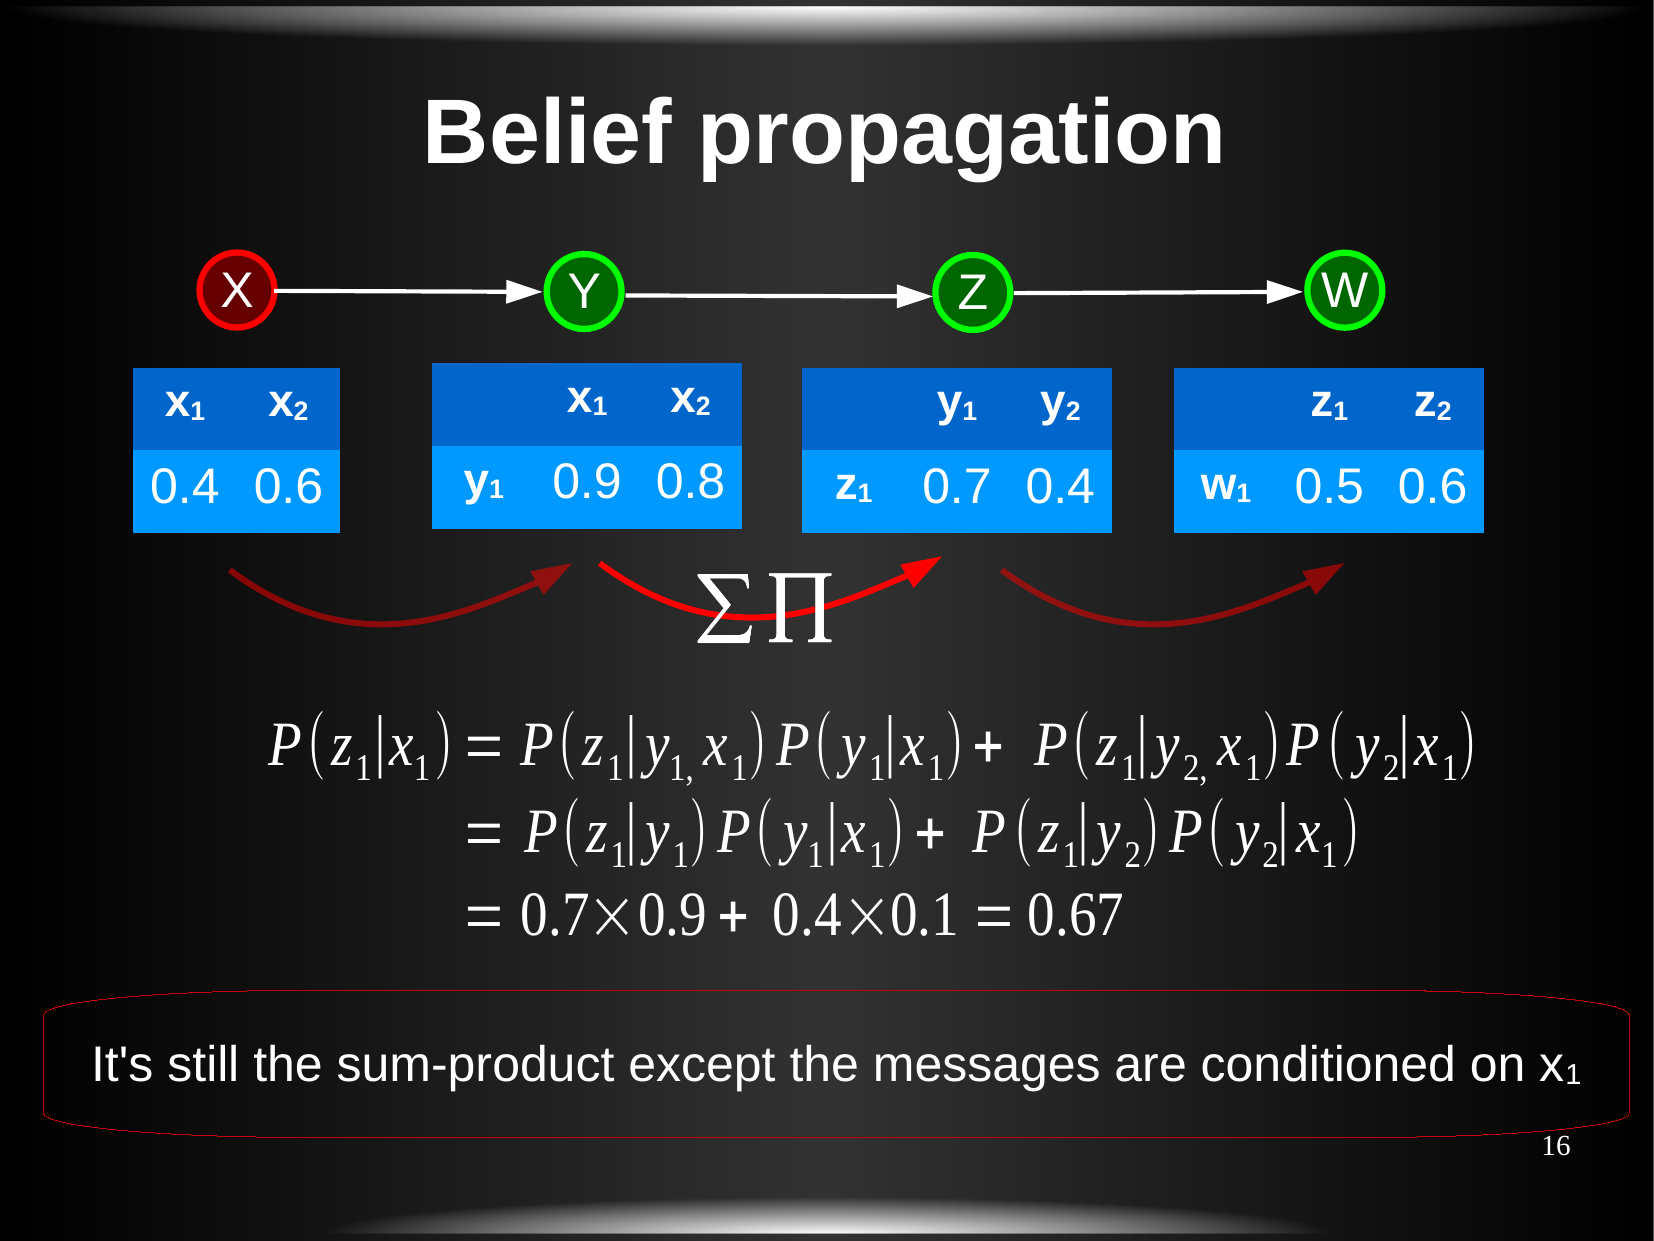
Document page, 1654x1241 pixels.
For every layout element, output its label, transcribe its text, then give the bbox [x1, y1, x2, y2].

table_cell 0.7 [905, 450, 1009, 533]
table_header [802, 368, 905, 450]
table_cell 0.4 [1009, 450, 1112, 533]
table_cell 0.8 [639, 446, 742, 529]
text_box Y [546, 253, 622, 329]
table_cell 0.5 [1278, 450, 1381, 533]
table_header x2 [237, 368, 340, 450]
chart [251, 709, 1492, 951]
table_header [432, 363, 535, 446]
text_box Z [935, 254, 1011, 330]
table_header y1 [905, 368, 1009, 450]
table_cell z1 [802, 450, 905, 533]
table_cell w1 [1174, 450, 1278, 533]
table_cell 0.6 [1381, 450, 1484, 533]
table_header [1174, 368, 1278, 450]
table_cell y1 [432, 446, 535, 529]
table_cell 0.6 [237, 450, 340, 533]
table_header x2 [639, 363, 742, 446]
table_header z2 [1381, 368, 1484, 450]
table_header z1 [1278, 368, 1381, 450]
picture [0, 0, 1654, 1241]
title Belief propagation [140, 62, 1511, 203]
table_cell 0.9 [535, 446, 639, 529]
text_box X [199, 252, 275, 328]
chart [679, 569, 871, 646]
table_header x1 [133, 368, 237, 450]
table_header x1 [535, 363, 639, 446]
table_cell 0.4 [133, 450, 237, 533]
table_header y2 [1009, 368, 1112, 450]
text_box It's still the sum-product except the messages are conditioned on x1 [43, 990, 1630, 1138]
text_box W [1307, 252, 1383, 328]
